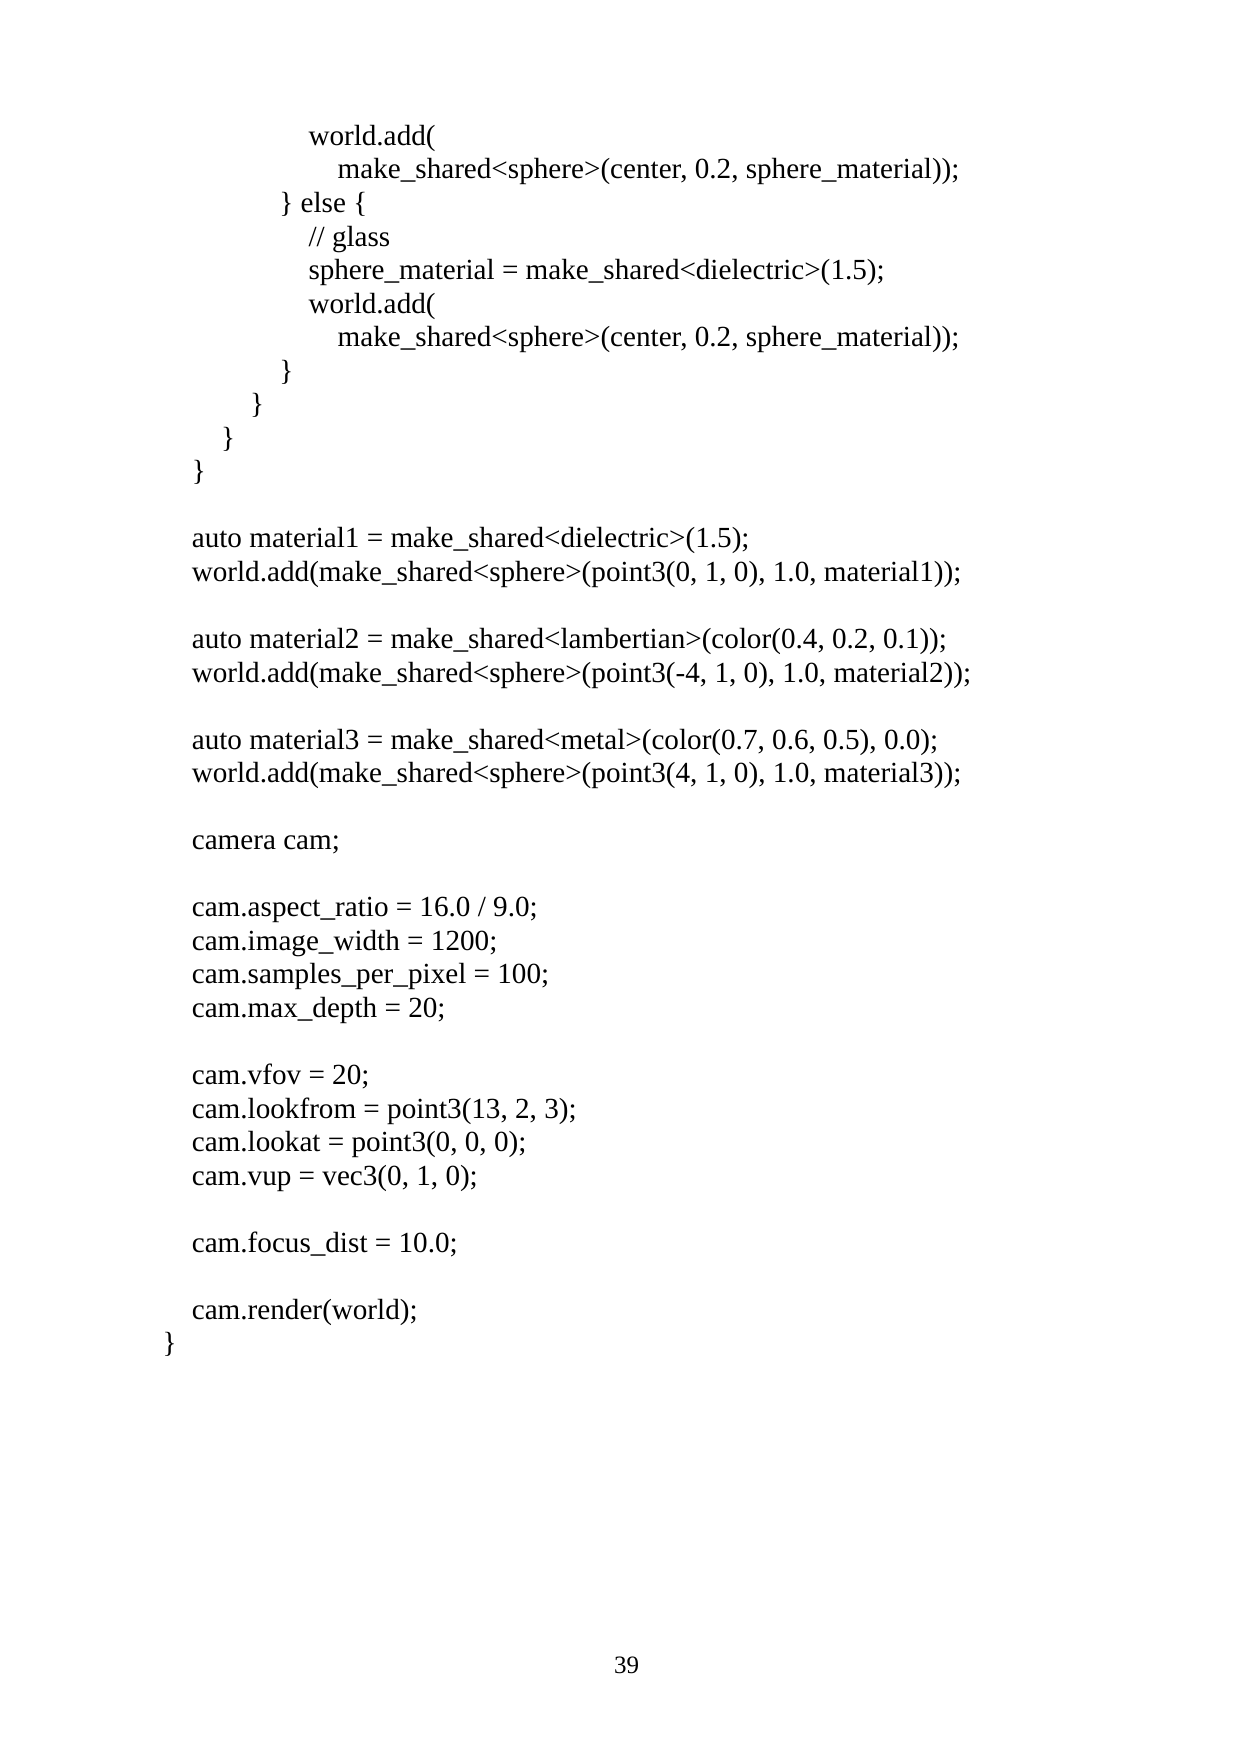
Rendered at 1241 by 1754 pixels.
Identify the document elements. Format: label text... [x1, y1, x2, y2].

text } [162, 1326, 1090, 1359]
text cam.vup = vec3(0, 1, 0); [162, 1158, 1090, 1191]
text } [162, 453, 1090, 487]
text cam.samples_per_pixel = 100; [162, 957, 1090, 990]
text world.add( [162, 118, 1090, 152]
text world.add(make_shared<sphere>(point3(-4, 1, 0), 1.0, material2)); [162, 655, 1090, 688]
text cam.render(world); [162, 1292, 1090, 1326]
text cam.max_depth = 20; [162, 990, 1090, 1024]
text auto material1 = make_shared<dielectric>(1.5); [162, 521, 1090, 554]
text make_shared<sphere>(center, 0.2, sphere_material)); [162, 319, 1090, 353]
text } else { [162, 185, 1090, 219]
text cam.image_width = 1200; [162, 923, 1090, 957]
text cam.lookat = point3(0, 0, 0); [162, 1124, 1090, 1158]
text camera cam; [162, 822, 1090, 856]
text auto material3 = make_shared<metal>(color(0.7, 0.6, 0.5), 0.0); [162, 722, 1090, 755]
text make_shared<sphere>(center, 0.2, sphere_material)); [162, 152, 1090, 185]
text cam.focus_dist = 10.0; [162, 1225, 1090, 1258]
text world.add(make_shared<sphere>(point3(4, 1, 0), 1.0, material3)); [162, 755, 1090, 789]
text } [162, 386, 1090, 420]
text auto material2 = make_shared<lambertian>(color(0.4, 0.2, 0.1)); [162, 621, 1090, 655]
text sphere_material = make_shared<dielectric>(1.5); [162, 252, 1090, 286]
text world.add( [162, 286, 1090, 319]
text } [162, 353, 1090, 386]
text } [162, 420, 1090, 453]
text world.add(make_shared<sphere>(point3(0, 1, 0), 1.0, material1)); [162, 554, 1090, 588]
text cam.aspect_ratio = 16.0 / 9.0; [162, 889, 1090, 923]
text cam.vfov = 20; [162, 1057, 1090, 1091]
text // glass [162, 219, 1090, 252]
text cam.lookfrom = point3(13, 2, 3); [162, 1091, 1090, 1124]
